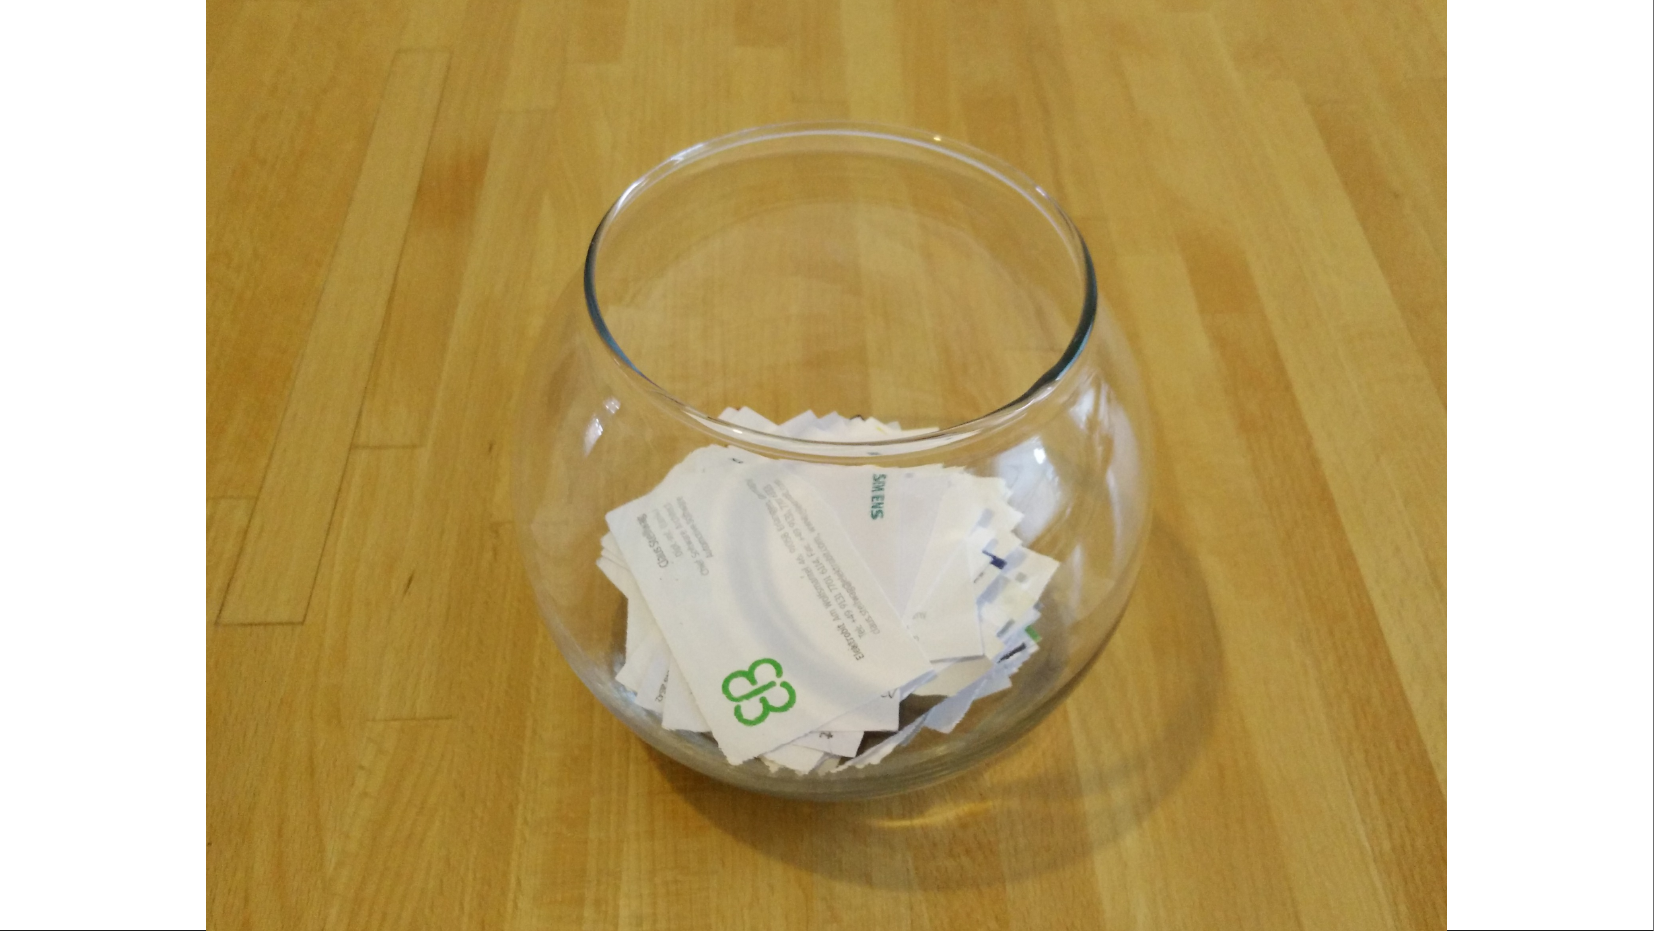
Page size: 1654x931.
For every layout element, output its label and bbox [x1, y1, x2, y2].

text_box [1447, 0, 1654, 931]
picture [206, 0, 1447, 931]
text_box [0, 0, 206, 931]
